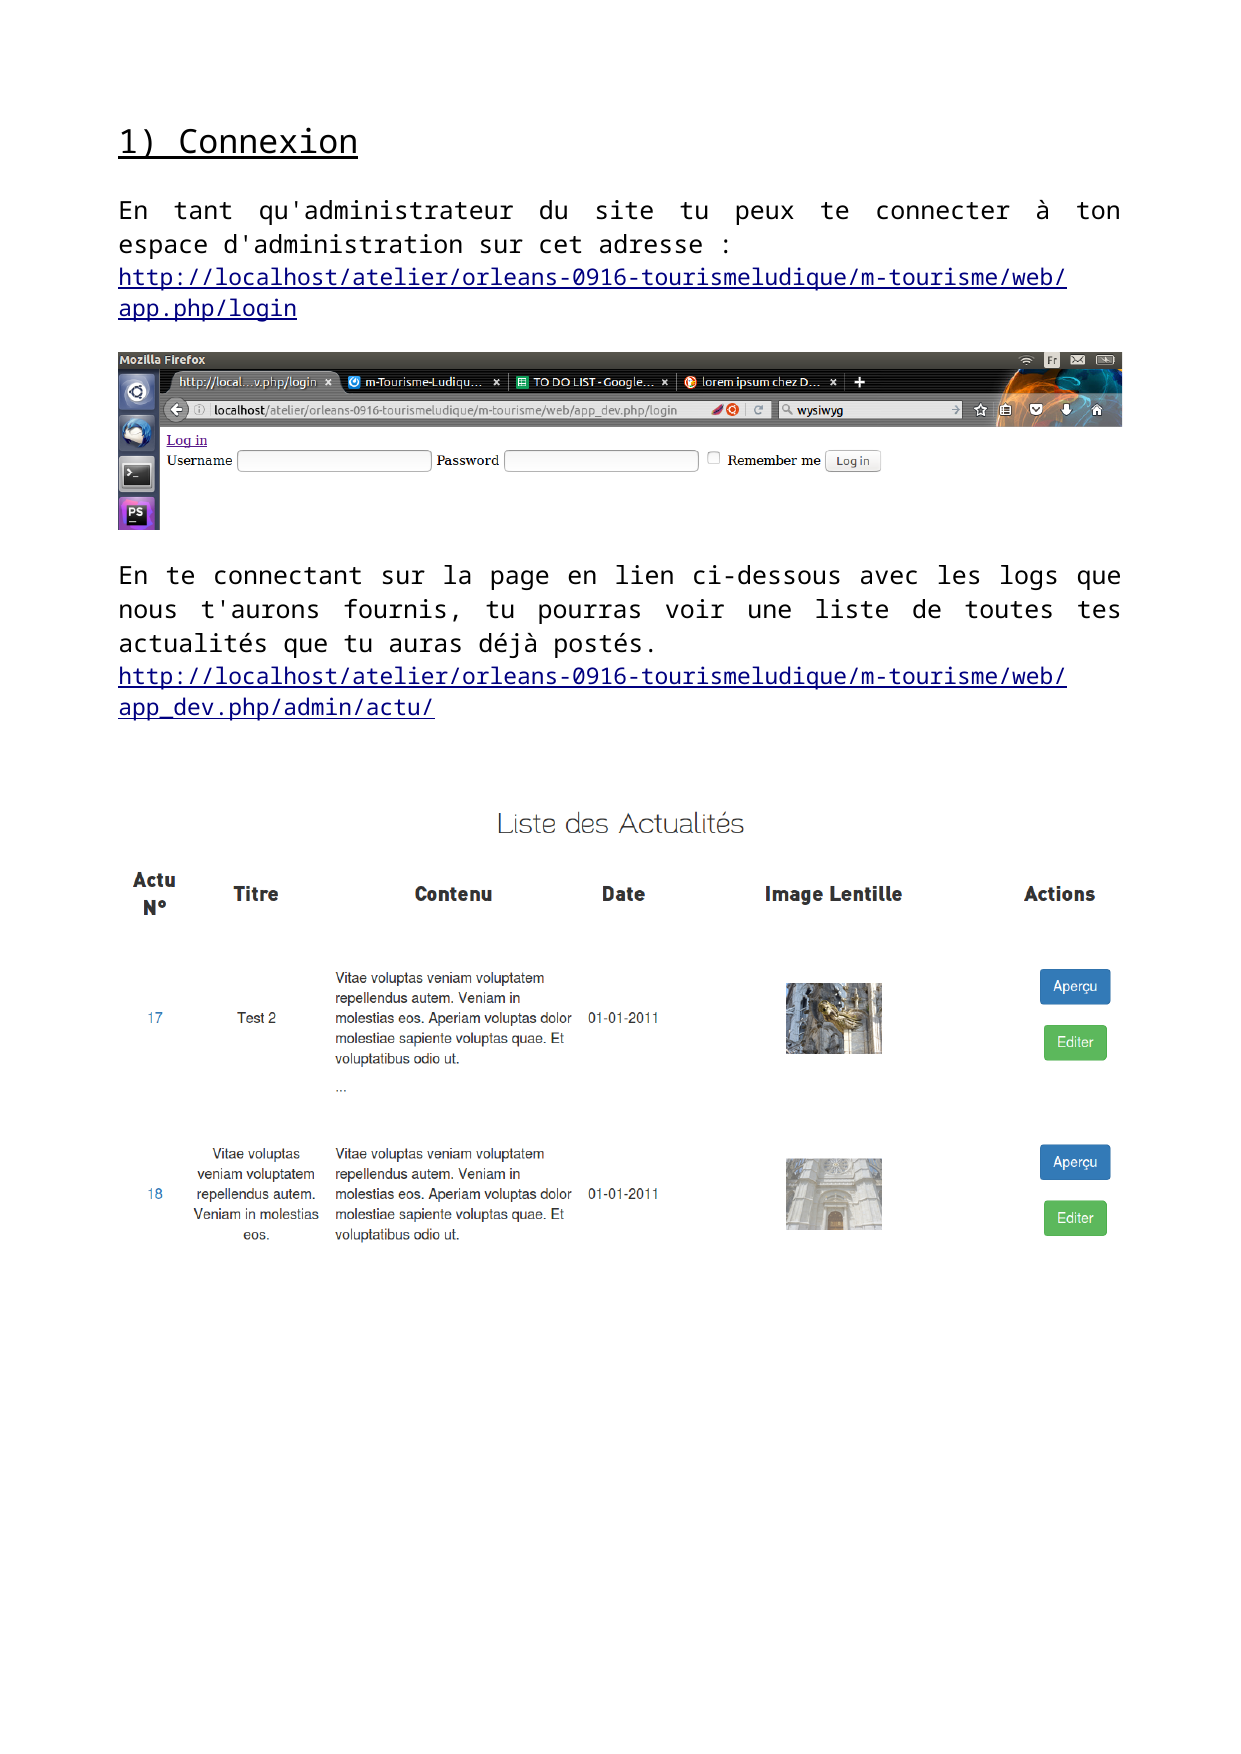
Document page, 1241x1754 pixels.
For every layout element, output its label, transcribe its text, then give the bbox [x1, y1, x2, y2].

list En tant qu'administrateur du site tu peux te connecter à ton espace d'administration sur cet adresse : [118, 192, 1122, 260]
picture [118, 352, 1123, 530]
list http://localhost/atelier/orleans-0916-tourismeludique/m-tourisme/web/app.php/login [118, 260, 1122, 323]
list En te connectant sur la page en lien ci-dessous avec les logs que nous t'aurons fournis, tu pourras voir une liste de toutes tes actualités que tu auras déjà postés. [118, 558, 1122, 660]
text 1) Connexion [118, 118, 1122, 163]
picture [122, 776, 1118, 1250]
list http://localhost/atelier/orleans-0916-tourismeludique/m-tourisme/web/app_dev.php/admin/actu/ [118, 660, 1122, 723]
